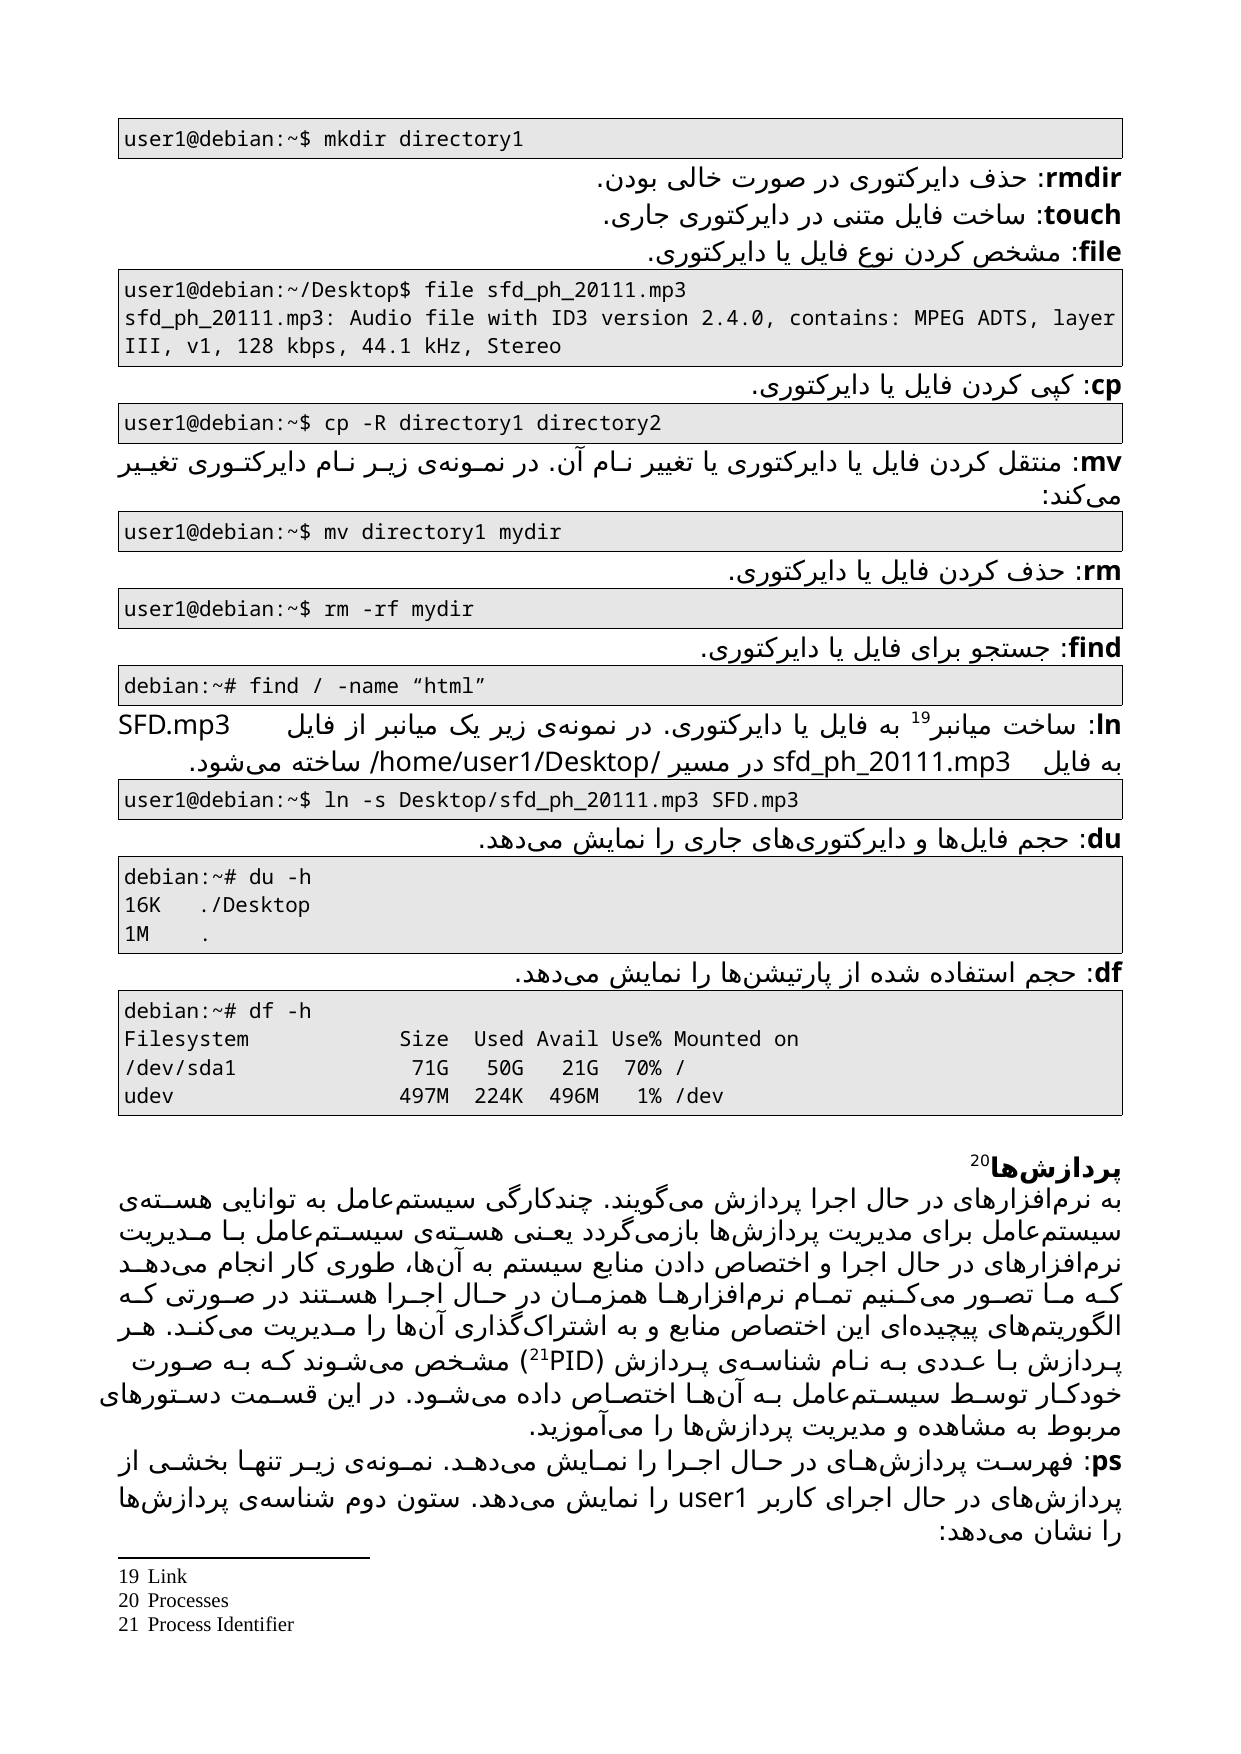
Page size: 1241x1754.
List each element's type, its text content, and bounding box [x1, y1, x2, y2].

table_header user1@debian:~/Desktop$ file sfd_ph_20111.mp3 sfd_ph_20111.mp3: Audio file with ID3 version 2.4.0, contains: MPEG ADTS, layer III, v1, 128 kbps, 44.1 kHz, Stereo [119, 270, 1122, 366]
text rm: حذف کردن فایل یا دایرکتوری. [118, 552, 1122, 588]
text touch: ساخت فایل متنی در دایرکتوری جاری. [118, 195, 1122, 232]
table_header user1@debian:~$ ln -s Desktop/sfd_ph_20111.mp3 SFD.mp3 [119, 780, 1122, 819]
text find: جستجو برای فایل یا دایرکتوری. [118, 629, 1122, 665]
text Link [118, 1564, 1122, 1588]
table_header user1@debian:~$ rm -rf mydir [119, 589, 1122, 628]
table_header debian:~# df -h Filesystem Size Used Avail Use% Mounted on /dev/sda1 71G 50G 21G 70% / udev 497M 224K 496M 1% /dev [119, 991, 1122, 1115]
table_header user1@debian:~$ mv directory1 mydir [119, 512, 1122, 551]
text Processes [118, 1588, 1122, 1612]
text cp: کپی کردن فایل یا دایرکتوری. [118, 367, 1122, 403]
text پردازش‌ها [118, 1152, 1122, 1184]
table_header debian:~# du -h 16K ./Desktop 1M . [119, 857, 1122, 953]
text به نرم‌افزارهای در حال اجرا پردازش می‌گویند. چندکارگی سیستم‌عامل به توانایی هسته‌ی سیستم‌عامل برای مدیریت پردازش‌ها بازمی‌گردد یعنی هسته‌ی سیستم‌عامل با مدیریت نرم‌افزارهای در حال اجرا و اختصاص دادن منابع سیستم به آن‌ها، طوری کار انجام می‌دهد که ما تصور می‌کنیم تمام نرم‌افزارها همزمان در حال اجرا هستند در صورتی که الگوریتم‌های پیچیده‌ای این اختصاص منابع و به اشتراک‌گذاری آن‌ها را مدیریت می‌کند. هر پردازش با عددی به نام شناسه‌ی پردازش (PID) مشخص می‌شوند که به صورت خودکار توسط سیستم‌عامل به آن‌ها اختصاص داده می‌شود. در این قسمت دستورهای مربوط به مشاهده و مدیریت پردازش‌ها را می‌آموزید. [118, 1184, 1122, 1442]
text rmdir: حذف دایرکتوری در صورت خالی بودن. [118, 159, 1122, 195]
text mv: منتقل کردن فایل یا دایرکتوری یا تغییر نام آن. در نمونه‌ی زیر نام دایرکتوری تغییر می‌کند: [118, 444, 1122, 511]
table_header user1@debian:~$ mkdir directory1 [119, 119, 1122, 158]
text Process Identifier [118, 1612, 1122, 1636]
text du: حجم فایل‌ها و دایرکتوری‌های جاری را نمایش می‌دهد. [118, 820, 1122, 856]
table_header debian:~# find / -name “html” [119, 666, 1122, 705]
table_header user1@debian:~$ cp -R directory1 directory2 [119, 404, 1122, 443]
text ln: ساخت میانبر به فایل یا دایرکتوری. در نمونه‌ی زیر یک میانبر از فایل SFD.mp3 به فایل sfd_ph_20111.mp3 در مسیر /home/user1/Desktop/ ساخته می‌شود. [118, 706, 1122, 779]
text file: مشخص کردن نوع فایل یا دایرکتوری. [118, 232, 1122, 269]
text ps: فهرست پردازش‌های در حال اجرا را نمایش می‌دهد. نمونه‌ی زیر تنها بخشی از پردازش‌های در حال اجرای کاربر user1 را نمایش می‌دهد. ستون دوم شناسه‌ی پردازش‌ها را نشان می‌دهد: [118, 1442, 1122, 1547]
text df: حجم استفاده شده از پارتیشن‌ها را نمایش می‌دهد. [118, 954, 1122, 990]
